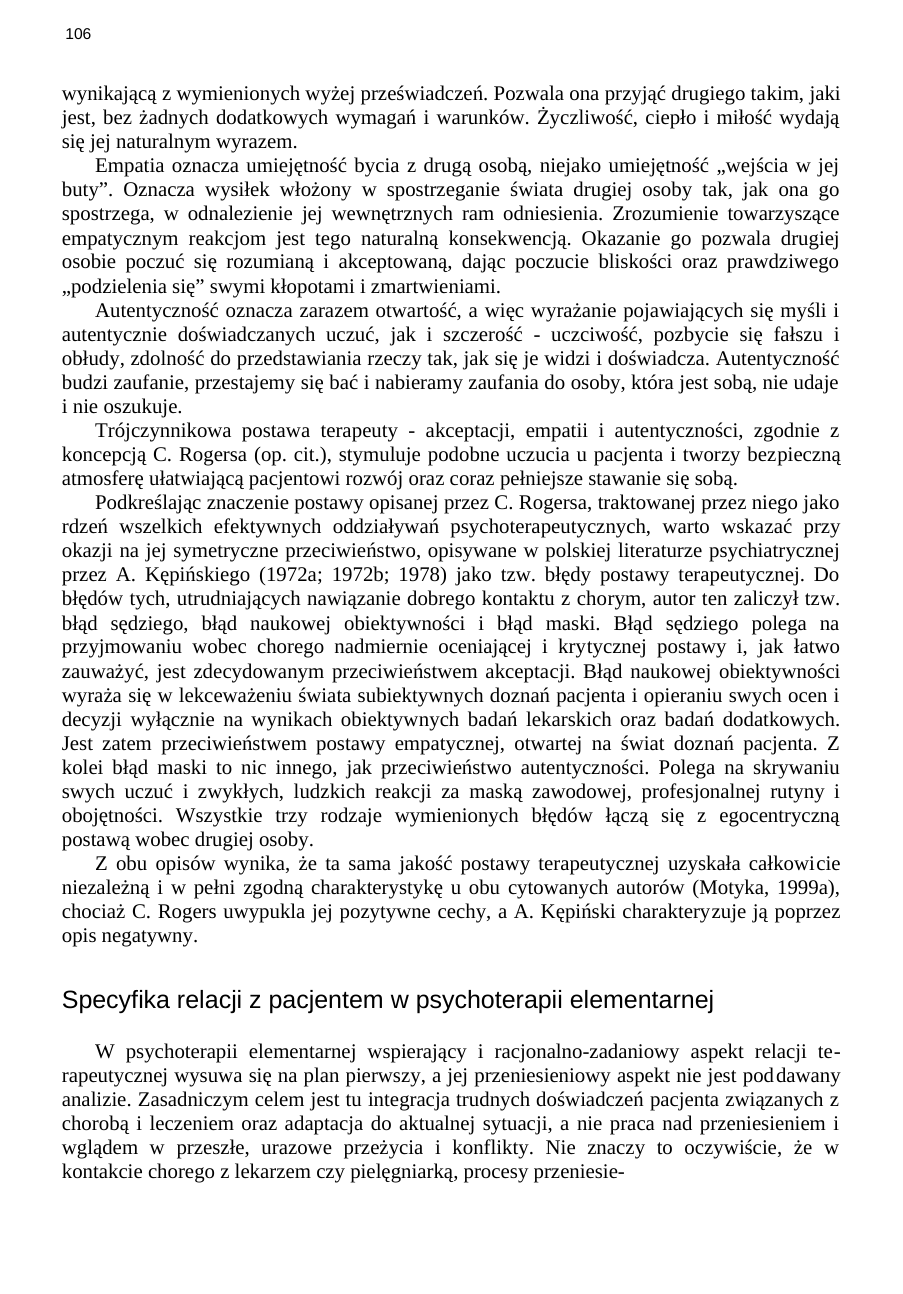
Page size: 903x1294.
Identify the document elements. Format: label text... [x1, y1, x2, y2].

text Podkreślając znaczenie postawy opisanej przez C. Rogersa, traktowanej przez niego jako rdzeń wszelkich efektywnych oddziaływań psychoterapeutycznych, warto wska­zać przy okazji na jej symetryczne przeciwieństwo, opisywane w polskiej literaturze psychiatrycznej przez A. Kępińskiego (1972a; 1972b; 1978) jako tzw. błędy postawy terapeutycznej. Do błędów tych, utrudniających nawiązanie dobrego kontaktu z cho­rym, autor ten zaliczył tzw. błąd sędziego, błąd naukowej obiektywności i błąd maski. Błąd sędziego polega na przyjmowaniu wobec chorego nadmiernie oceniającej i kry­tycznej postawy i, jak łatwo zauważyć, jest zdecydowanym przeciwieństwem akcepta­cji. Błąd naukowej obiektywności wyraża się w lekceważeniu świata subiektywnych doznań pacjenta i opieraniu swych ocen i decyzji wyłącznie na wynikach obiektyw­nych badań lekarskich oraz badań dodatkowych. Jest zatem przeciwieństwem postawy empatycznej, otwartej na świat doznań pacjenta. Z kolei błąd maski to nic innego, jak przeciwieństwo autentyczności. Polega na skrywaniu swych uczuć i zwykłych, ludz­kich reakcji za maską zawodowej, profesjonalnej rutyny i obojętności. Wszystkie trzy rodzaje wymienionych błędów łączą się z egocentryczną postawą wobec drugiej osoby. [62, 490, 841, 851]
text Empatia oznacza umiejętność bycia z drugą osobą, niejako umiejętność „wejścia w jej buty”. Oznacza wysiłek włożony w spostrzeganie świata drugiej osoby tak, jak ona go spostrzega, w odnalezienie jej wewnętrznych ram odniesienia. Zrozumienie towarzyszące empatycznym reakcjom jest tego naturalną konsekwencją. Okazanie go pozwala drugiej osobie poczuć się rozumianą i akceptowaną, dając poczucie bliskości oraz prawdziwego „podzielenia się” swymi kłopotami i zmartwieniami. [62, 153, 841, 298]
text 106 [65, 25, 97, 43]
text Z obu opisów wynika, że ta sama jakość postawy terapeutycznej uzyskała całkowi­cie niezależną i w pełni zgodną charakterystykę u obu cytowanych autorów (Motyka, 1999a), chociaż C. Rogers uwypukla jej pozytywne cechy, a A. Kępiński charaktery­zuje ją poprzez opis negatywny. [62, 851, 841, 947]
text W psychoterapii elementarnej wspierający i racjonalno-zadaniowy aspekt relacji te­rapeutycznej wysuwa się na plan pierwszy, a jej przeniesieniowy aspekt nie jest pod­dawany analizie. Zasadniczym celem jest tu integracja trudnych doświadczeń pacjenta związanych z chorobą i leczeniem oraz adaptacja do aktualnej sytuacji, a nie praca nad przeniesieniem i wglądem w przeszłe, urazowe przeżycia i konflikty. Nie znaczy to oczywiście, że w kontakcie chorego z lekarzem czy pielęgniarką, procesy przeniesie- [62, 1038, 841, 1183]
text Autentyczność oznacza zarazem otwartość, a więc wyrażanie pojawiających się myśli i autentycznie doświadczanych uczuć, jak i szczerość - uczciwość, pozbycie się fałszu i obłudy, zdolność do przedstawiania rzeczy tak, jak się je widzi i doświadcza. Autentyczność budzi zaufanie, przestajemy się bać i nabieramy zaufania do osoby, która jest sobą, nie udaje i nie oszukuje. [62, 298, 841, 418]
subtitle Specyfika relacji z pacjentem w psychoterapii elementarnej [62, 985, 841, 1013]
text Trójczynnikowa postawa terapeuty - akceptacji, empatii i autentyczności, zgodnie z koncepcją C. Rogersa (op. cit.), stymuluje podobne uczucia u pacjenta i tworzy bez­pieczną atmosferę ułatwiającą pacjentowi rozwój oraz coraz pełniejsze stawanie się sobą. [62, 418, 841, 490]
text wynikającą z wymienionych wyżej przeświadczeń. Pozwala ona przyjąć drugiego ta­kim, jaki jest, bez żadnych dodatkowych wymagań i warunków. Życzliwość, ciepło i miłość wydają się jej naturalnym wyrazem. [62, 81, 841, 153]
